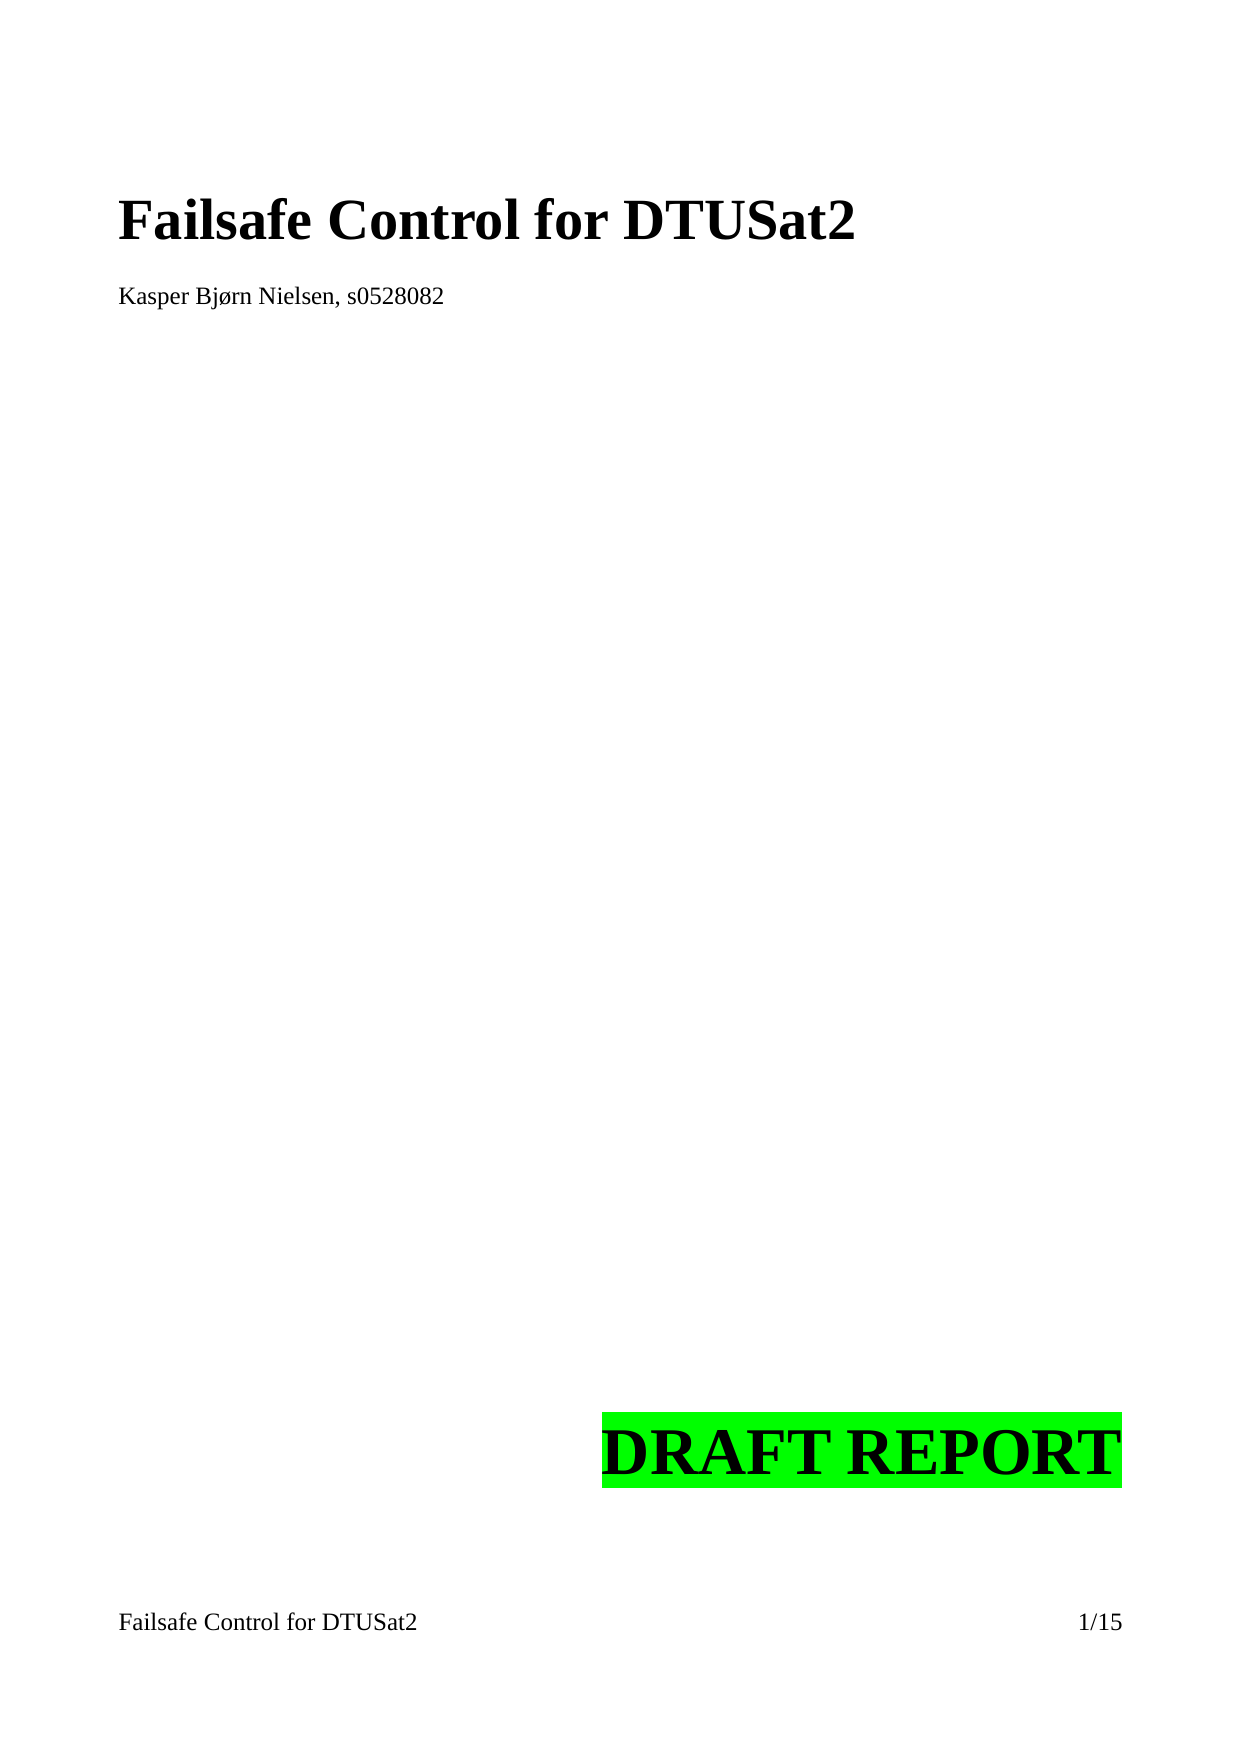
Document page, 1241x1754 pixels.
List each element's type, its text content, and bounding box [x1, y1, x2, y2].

text DRAFT REPORT [118, 1412, 1122, 1488]
subtitle Failsafe Control for DTUSat2 [118, 185, 1122, 252]
subtitle Kasper Bjørn Nielsen, s0528082 [118, 281, 1122, 310]
